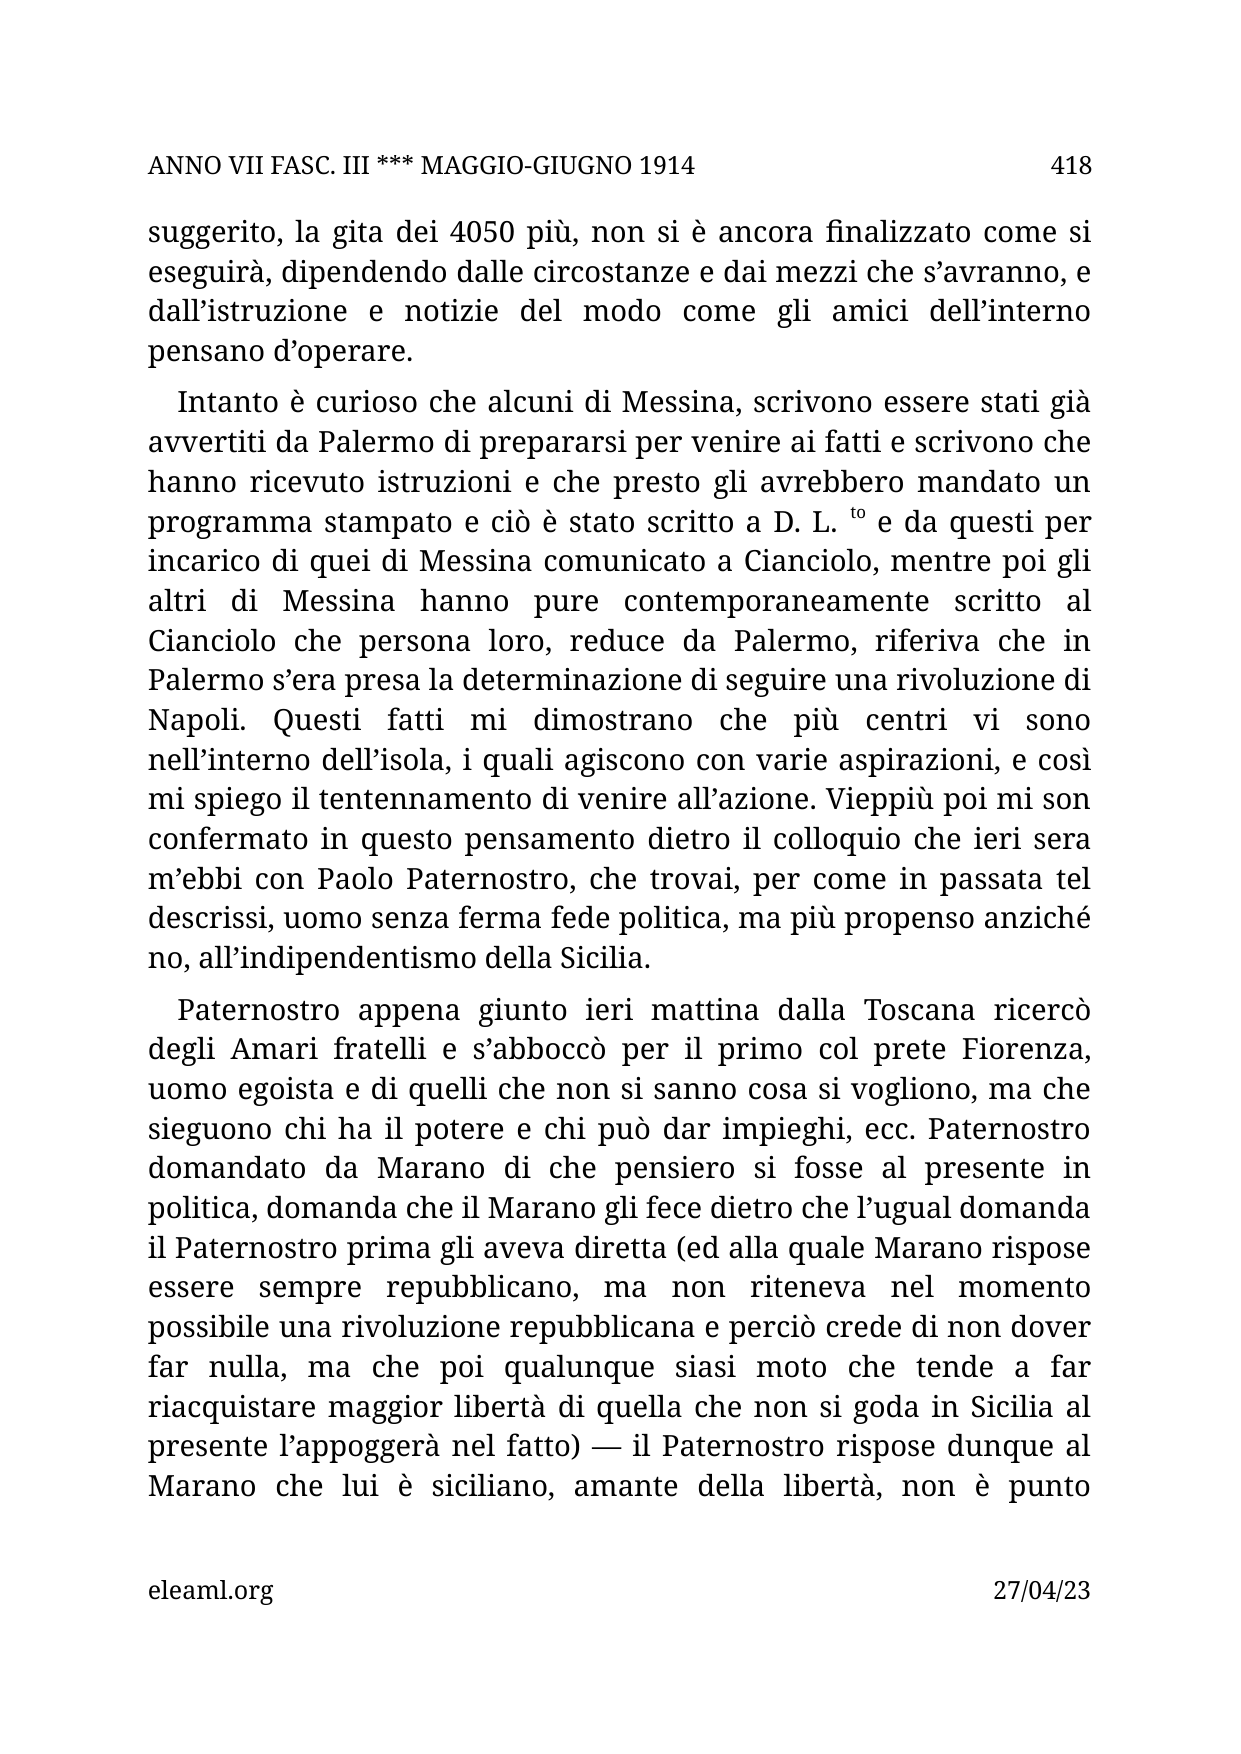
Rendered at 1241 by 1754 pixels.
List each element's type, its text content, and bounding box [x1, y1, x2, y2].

text suggerito, la gita dei 4050 più, non si è ancora finalizzato come si eseguirà, dipendendo dalle circostanze e dai mezzi che s’avranno, e dall’istruzione e notizie del modo come gli amici dell’interno pensano d’operare. [148, 211, 1093, 370]
text Intanto è curioso che alcuni di Messina, scrivono essere stati già avvertiti da Palermo di prepararsi per venire ai fatti e scrivono che hanno ricevuto istruzioni e che presto gli avrebbero mandato un programma stampato e ciò è stato scritto a D. L. to e da questi per incarico di quei di Messina comunicato a Cianciolo, mentre poi gli altri di Messina hanno pure contemporaneamente scritto al Cianciolo che persona loro, reduce da Palermo, riferiva che in Palermo s’era presa la determinazione di seguire una rivoluzione di Napoli. Questi fatti mi dimostrano che più centri vi sono nell’interno dell’isola, i quali agiscono con varie aspirazioni, e così mi spiego il tentennamento di venire all’azione. Vieppiù poi mi son confermato in questo pensamento dietro il colloquio che ieri sera m’ebbi con Paolo Paternostro, che trovai, per come in passata tel descrissi, uomo senza ferma fede politica, ma più propenso anziché no, all’indipendentismo della Sicilia. [148, 382, 1093, 977]
text Paternostro appena giunto ieri mattina dalla Toscana ricercò degli Amari fratelli e s’abboccò per il primo col prete Fiorenza, uomo egoista e di quelli che non si sanno cosa si vogliono, ma che sieguono chi ha il potere e chi può dar impieghi, ecc. Paternostro domandato da Marano di che pensiero si fosse al presente in politica, domanda che il Marano gli fece dietro che l’ugual domanda il Paternostro prima gli aveva diretta (ed alla quale Marano rispose essere sempre repubblicano, ma non riteneva nel momento possibile una rivoluzione repubblicana e perciò crede di non dover far nulla, ma che poi qualunque siasi moto che tende a far riacquistare maggior libertà di quella che non si goda in Sicilia al presente l’appoggerà nel fatto) — il Paternostro rispose dunque al Marano che lui è siciliano, amante della libertà, non è punto [148, 989, 1093, 1505]
